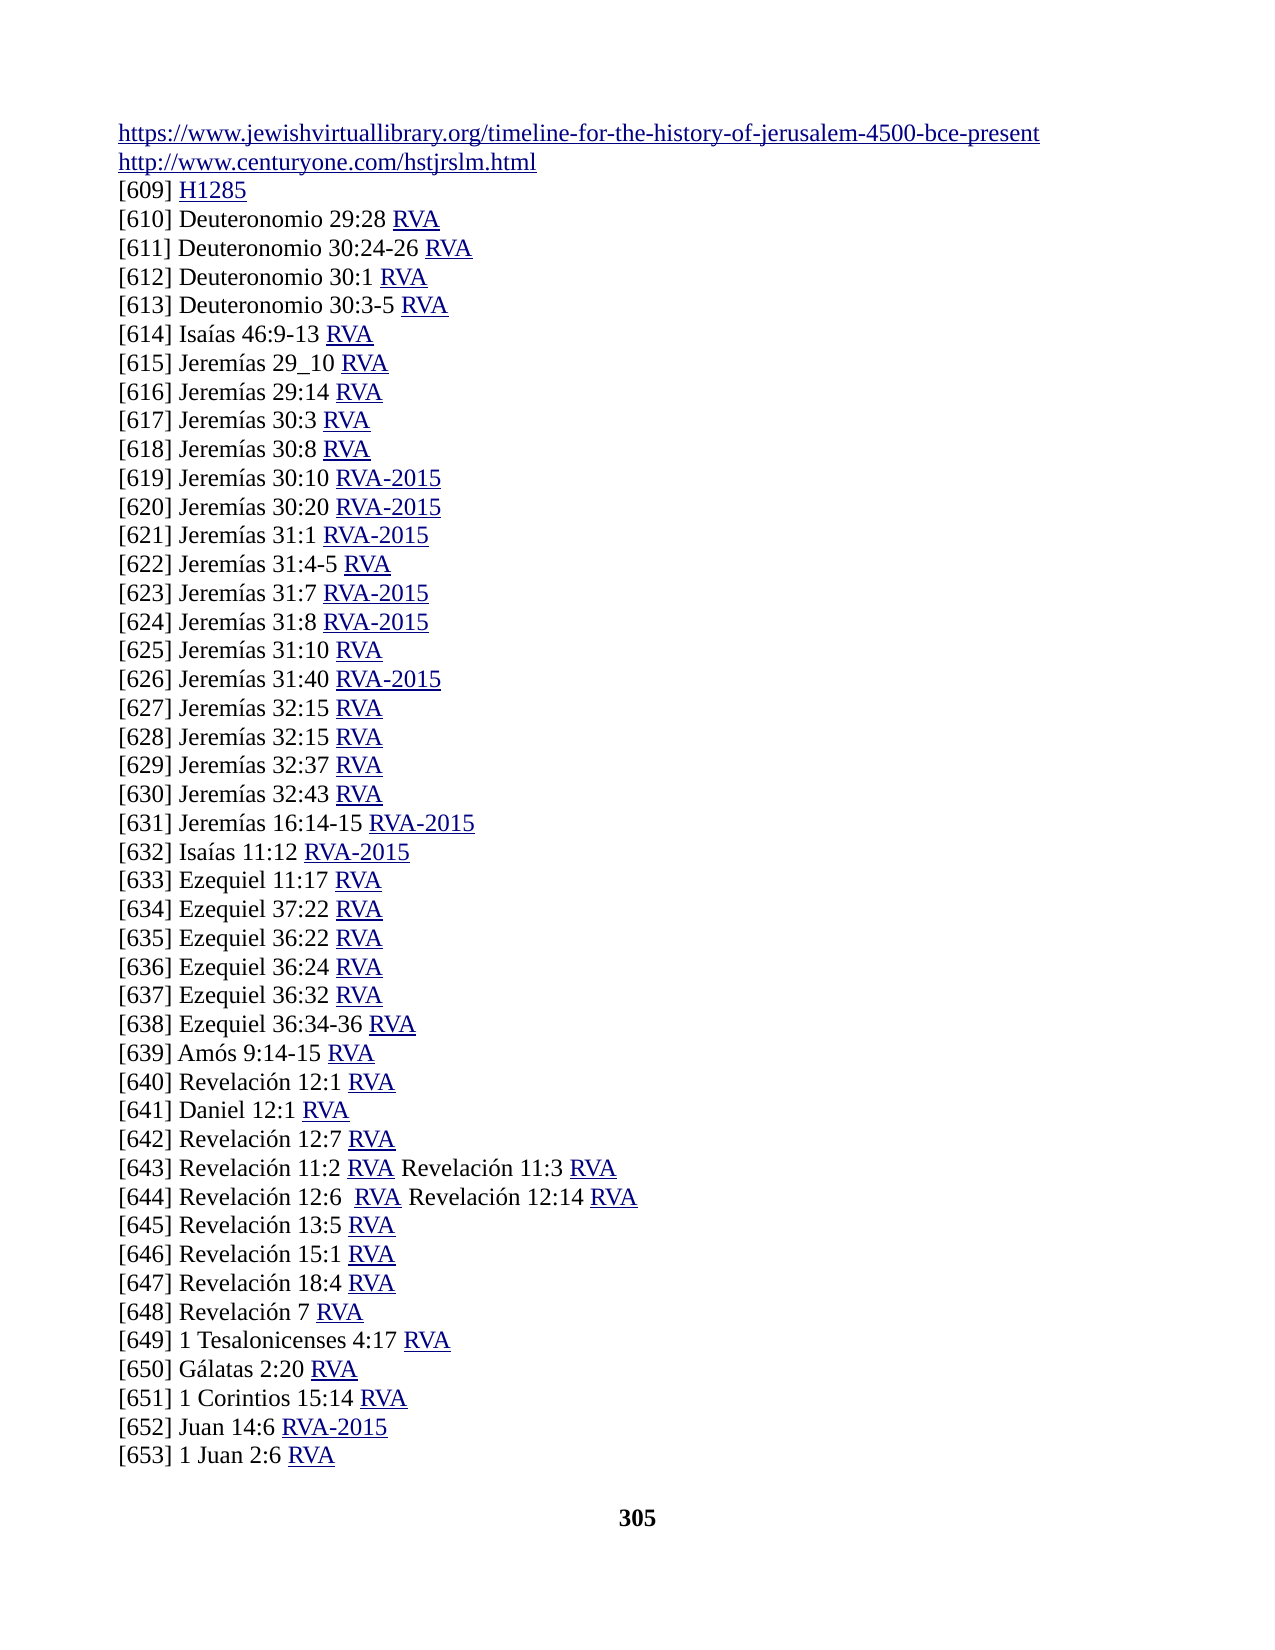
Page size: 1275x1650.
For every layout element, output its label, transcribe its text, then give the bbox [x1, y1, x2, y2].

text 1 Corintios 15:14 RVA [118, 1383, 1157, 1412]
text Jeremías 31:40 RVA-2015 [118, 664, 1157, 693]
text Ezequiel 11:17 RVA [118, 866, 1157, 894]
text Ezequiel 36:32 RVA [118, 981, 1157, 1009]
text Gálatas 2:20 RVA [118, 1354, 1157, 1383]
text https://www.jewishvirtuallibrary.org/timeline-for-the-history-of-jerusalem-4500-bce-present [118, 118, 1157, 147]
text Jeremías 29:14 RVA [118, 377, 1157, 406]
text Deuteronomio 30:1 RVA [118, 262, 1157, 291]
text Jeremías 30:8 RVA [118, 434, 1157, 463]
text 1 Tesalonicenses 4:17 RVA [118, 1326, 1157, 1354]
text Revelación 15:1 RVA [118, 1239, 1157, 1268]
text Ezequiel 36:24 RVA [118, 952, 1157, 981]
text 1 Juan 2:6 RVA [118, 1441, 1157, 1469]
list Revelación 12:6 RVA Revelación 12:14 RVA [118, 1182, 1157, 1211]
text Isaías 46:9-13 RVA [118, 319, 1157, 348]
text Jeremías 32:37 RVA [118, 751, 1157, 779]
text Daniel 12:1 RVA [118, 1096, 1157, 1124]
text Jeremías 31:4-5 RVA [118, 549, 1157, 578]
text Revelación 7 RVA [118, 1297, 1157, 1326]
text Jeremías 30:20 RVA-2015 [118, 492, 1157, 521]
list Revelación 11:2 RVA Revelación 11:3 RVA [118, 1153, 1157, 1182]
text Deuteronomio 29:28 RVA [118, 204, 1157, 233]
text Revelación 12:1 RVA [118, 1067, 1157, 1096]
text Revelación 18:4 RVA [118, 1268, 1157, 1297]
text Juan 14:6 RVA-2015 [118, 1412, 1157, 1441]
text Jeremías 31:8 RVA-2015 [118, 607, 1157, 636]
text Jeremías 31:10 RVA [118, 636, 1157, 664]
text Jeremías 32:15 RVA [118, 722, 1157, 751]
text Jeremías 32:15 RVA [118, 693, 1157, 722]
text Jeremías 30:3 RVA [118, 406, 1157, 434]
text Deuteronomio 30:3-5 RVA [118, 291, 1157, 319]
text Jeremías 16:14-15 RVA-2015 [118, 808, 1157, 837]
text Jeremías 32:43 RVA [118, 779, 1157, 808]
text Jeremías 31:7 RVA-2015 [118, 578, 1157, 607]
text Amós 9:14-15 RVA [118, 1038, 1157, 1067]
text Ezequiel 36:34-36 RVA [118, 1009, 1157, 1038]
text Deuteronomio 30:24-26 RVA [118, 233, 1157, 262]
text H1285 [118, 176, 1157, 204]
text http://www.centuryone.com/hstjrslm.html [118, 147, 1157, 176]
text Jeremías 30:10 RVA-2015 [118, 463, 1157, 492]
list Revelación 13:5 RVA [118, 1211, 1157, 1239]
text Revelación 12:7 RVA [118, 1124, 1157, 1153]
text Jeremías 29_10 RVA [118, 348, 1157, 377]
text Ezequiel 37:22 RVA [118, 894, 1157, 923]
text Isaías 11:12 RVA-2015 [118, 837, 1157, 866]
text Ezequiel 36:22 RVA [118, 923, 1157, 952]
text Jeremías 31:1 RVA-2015 [118, 521, 1157, 549]
